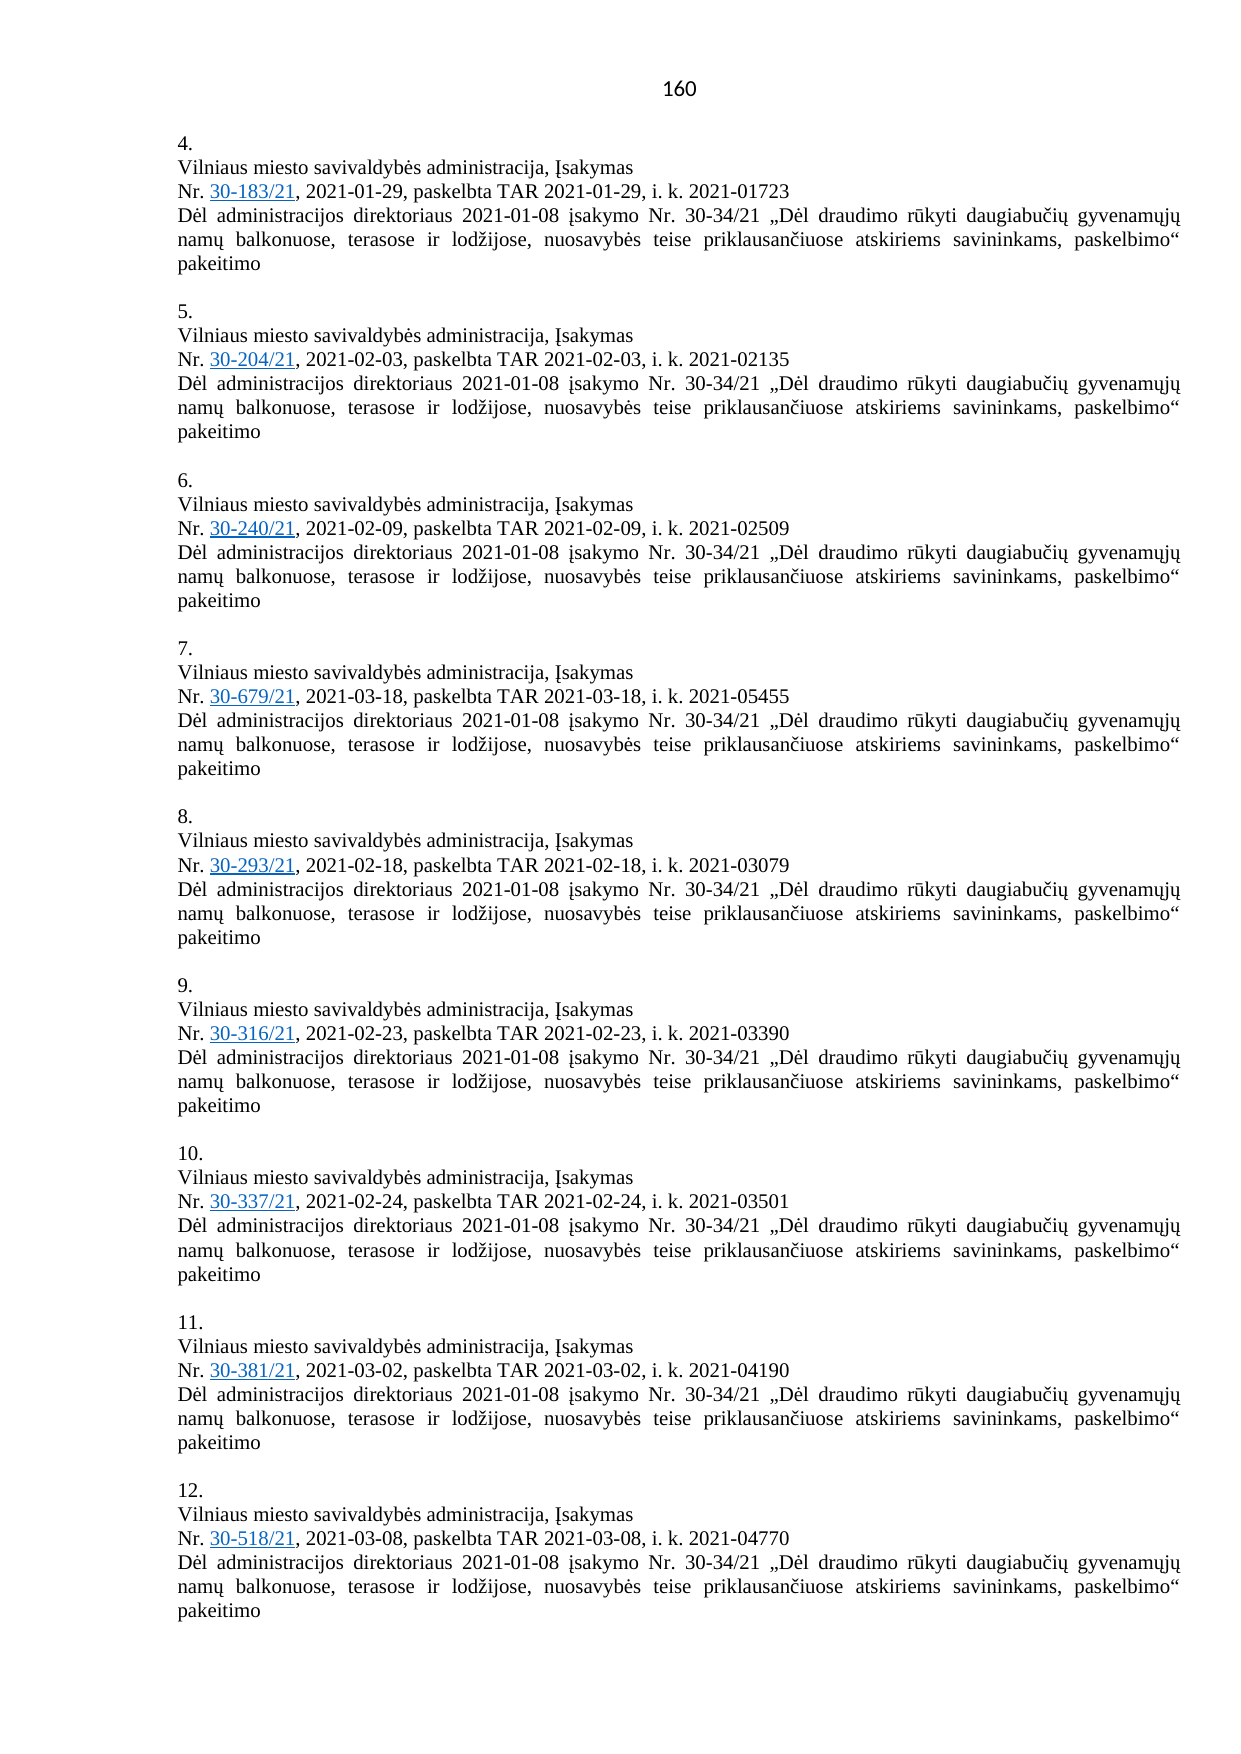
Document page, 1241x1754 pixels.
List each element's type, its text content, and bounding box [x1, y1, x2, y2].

text Nr. 30-183/21, 2021-01-29, paskelbta TAR 2021-01-29, i. k. 2021-01723 [177, 179, 1181, 203]
text 8. [177, 804, 1181, 828]
text Vilniaus miesto savivaldybės administracija, Įsakymas [177, 492, 1181, 516]
text 5. [177, 299, 1181, 323]
text Vilniaus miesto savivaldybės administracija, Įsakymas [177, 155, 1181, 179]
text Dėl administracijos direktoriaus 2021-01-08 įsakymo Nr. 30-34/21 „Dėl draudimo rūkyti daugiabučių gyvenamųjų namų balkonuose, terasose ir lodžijose, nuosavybės teise priklausančiuose atskiriems savininkams, paskelbimo“ pakeitimo [177, 877, 1181, 949]
text Dėl administracijos direktoriaus 2021-01-08 įsakymo Nr. 30-34/21 „Dėl draudimo rūkyti daugiabučių gyvenamųjų namų balkonuose, terasose ir lodžijose, nuosavybės teise priklausančiuose atskiriems savininkams, paskelbimo“ pakeitimo [177, 371, 1181, 443]
text Vilniaus miesto savivaldybės administracija, Įsakymas [177, 828, 1181, 852]
text 9. [177, 973, 1181, 997]
text Dėl administracijos direktoriaus 2021-01-08 įsakymo Nr. 30-34/21 „Dėl draudimo rūkyti daugiabučių gyvenamųjų namų balkonuose, terasose ir lodžijose, nuosavybės teise priklausančiuose atskiriems savininkams, paskelbimo“ pakeitimo [177, 1550, 1181, 1622]
text Dėl administracijos direktoriaus 2021-01-08 įsakymo Nr. 30-34/21 „Dėl draudimo rūkyti daugiabučių gyvenamųjų namų balkonuose, terasose ir lodžijose, nuosavybės teise priklausančiuose atskiriems savininkams, paskelbimo“ pakeitimo [177, 708, 1181, 780]
text 7. [177, 636, 1181, 660]
text Vilniaus miesto savivaldybės administracija, Įsakymas [177, 323, 1181, 347]
text Vilniaus miesto savivaldybės administracija, Įsakymas [177, 1334, 1181, 1358]
text Dėl administracijos direktoriaus 2021-01-08 įsakymo Nr. 30-34/21 „Dėl draudimo rūkyti daugiabučių gyvenamųjų namų balkonuose, terasose ir lodžijose, nuosavybės teise priklausančiuose atskiriems savininkams, paskelbimo“ pakeitimo [177, 1213, 1181, 1286]
text Vilniaus miesto savivaldybės administracija, Įsakymas [177, 997, 1181, 1021]
text Dėl administracijos direktoriaus 2021-01-08 įsakymo Nr. 30-34/21 „Dėl draudimo rūkyti daugiabučių gyvenamųjų namų balkonuose, terasose ir lodžijose, nuosavybės teise priklausančiuose atskiriems savininkams, paskelbimo“ pakeitimo [177, 1045, 1181, 1117]
text Dėl administracijos direktoriaus 2021-01-08 įsakymo Nr. 30-34/21 „Dėl draudimo rūkyti daugiabučių gyvenamųjų namų balkonuose, terasose ir lodžijose, nuosavybės teise priklausančiuose atskiriems savininkams, paskelbimo“ pakeitimo [177, 1382, 1181, 1454]
text Nr. 30-316/21, 2021-02-23, paskelbta TAR 2021-02-23, i. k. 2021-03390 [177, 1021, 1181, 1045]
text Nr. 30-518/21, 2021-03-08, paskelbta TAR 2021-03-08, i. k. 2021-04770 [177, 1526, 1181, 1550]
text Dėl administracijos direktoriaus 2021-01-08 įsakymo Nr. 30-34/21 „Dėl draudimo rūkyti daugiabučių gyvenamųjų namų balkonuose, terasose ir lodžijose, nuosavybės teise priklausančiuose atskiriems savininkams, paskelbimo“ pakeitimo [177, 203, 1181, 275]
text Dėl administracijos direktoriaus 2021-01-08 įsakymo Nr. 30-34/21 „Dėl draudimo rūkyti daugiabučių gyvenamųjų namų balkonuose, terasose ir lodžijose, nuosavybės teise priklausančiuose atskiriems savininkams, paskelbimo“ pakeitimo [177, 540, 1181, 612]
text Nr. 30-240/21, 2021-02-09, paskelbta TAR 2021-02-09, i. k. 2021-02509 [177, 516, 1181, 540]
text Vilniaus miesto savivaldybės administracija, Įsakymas [177, 660, 1181, 684]
text Nr. 30-293/21, 2021-02-18, paskelbta TAR 2021-02-18, i. k. 2021-03079 [177, 852, 1181, 877]
text Vilniaus miesto savivaldybės administracija, Įsakymas [177, 1165, 1181, 1189]
text 12. [177, 1478, 1181, 1502]
text Nr. 30-204/21, 2021-02-03, paskelbta TAR 2021-02-03, i. k. 2021-02135 [177, 347, 1181, 371]
text Nr. 30-381/21, 2021-03-02, paskelbta TAR 2021-03-02, i. k. 2021-04190 [177, 1358, 1181, 1382]
text Vilniaus miesto savivaldybės administracija, Įsakymas [177, 1502, 1181, 1526]
text 6. [177, 467, 1181, 492]
text 11. [177, 1310, 1181, 1334]
text 4. [177, 131, 1181, 155]
text Nr. 30-679/21, 2021-03-18, paskelbta TAR 2021-03-18, i. k. 2021-05455 [177, 684, 1181, 708]
text Nr. 30-337/21, 2021-02-24, paskelbta TAR 2021-02-24, i. k. 2021-03501 [177, 1189, 1181, 1213]
text 10. [177, 1141, 1181, 1165]
